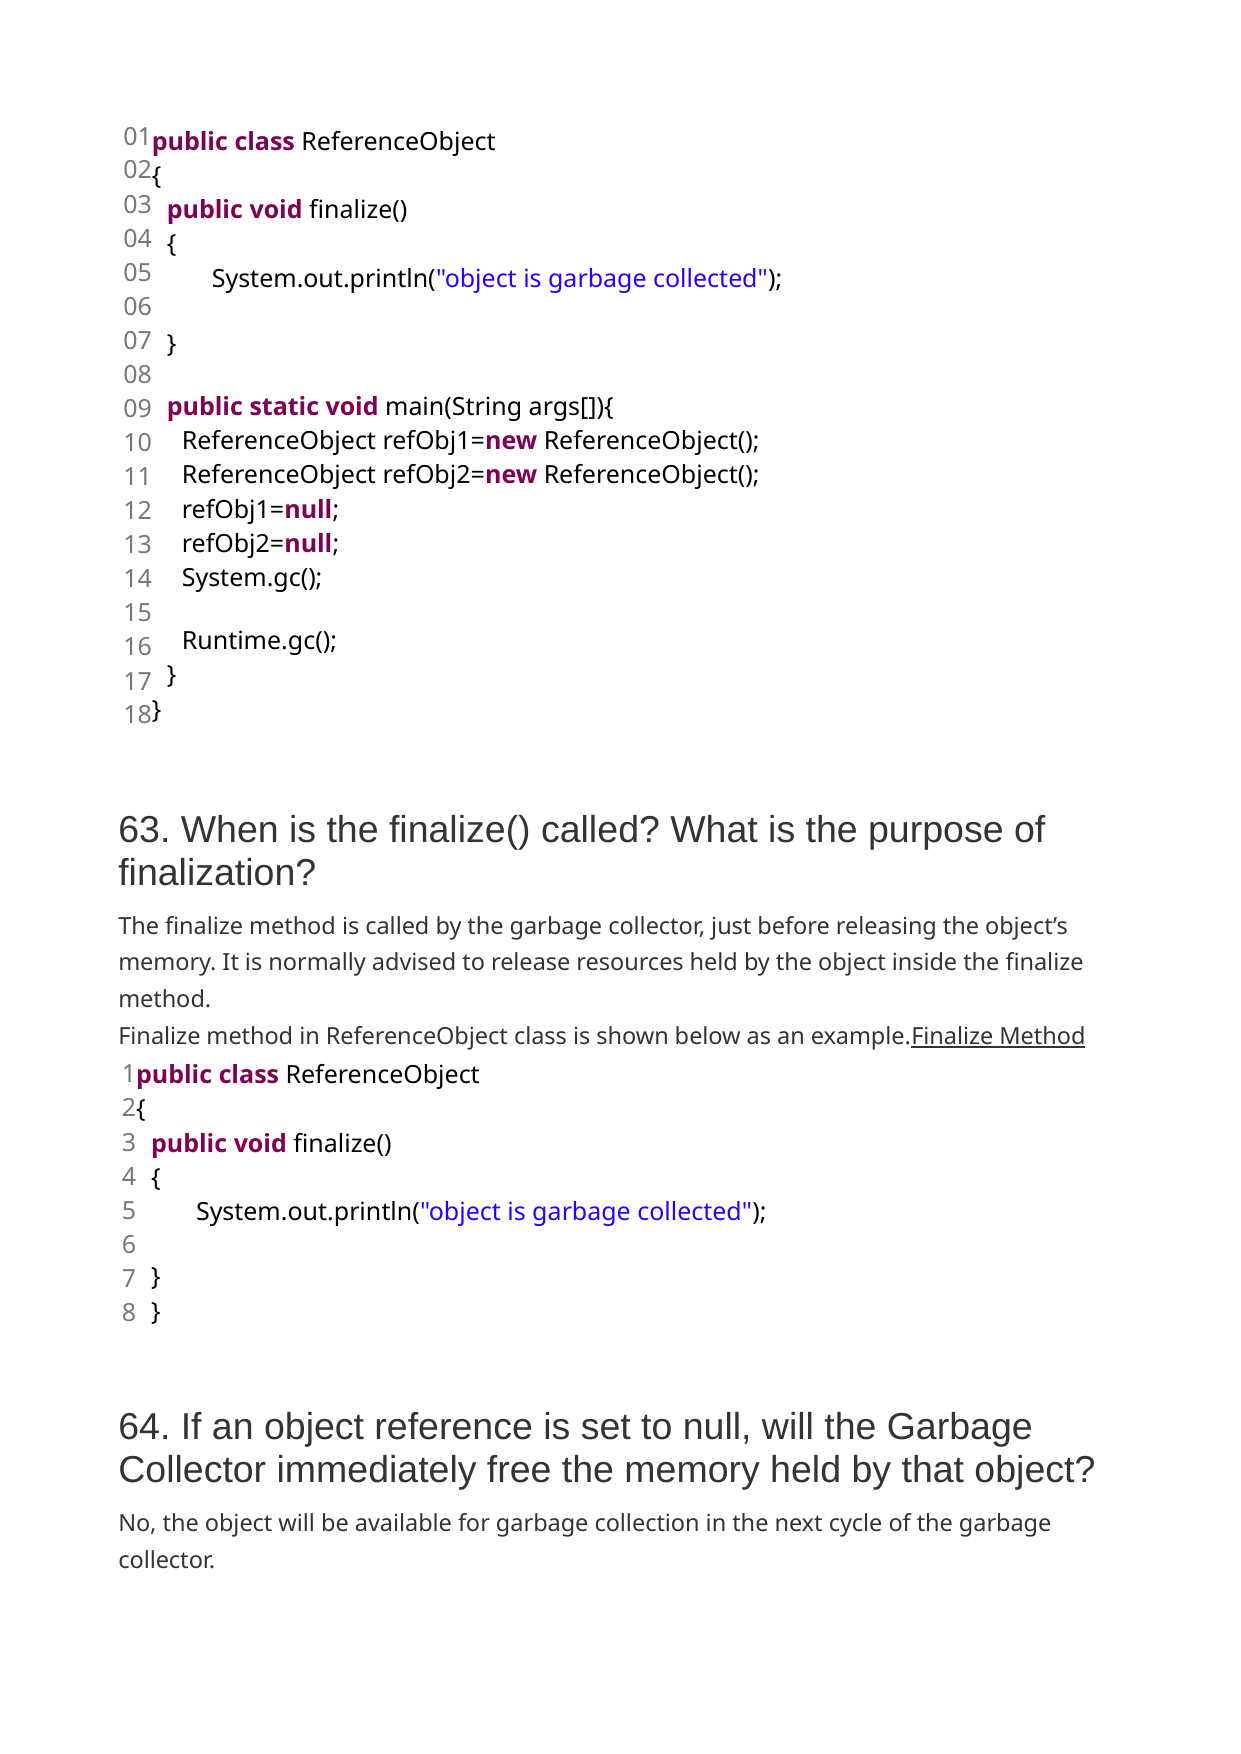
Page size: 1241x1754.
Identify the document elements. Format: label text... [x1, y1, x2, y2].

subtitle 63. When is the finalize() called? What is the purpose of finalization? [118, 807, 1122, 893]
table_header public class ReferenceObject { public void finalize() { System.out.println("object is garbage collected"); } public static void main(String args[]){ ReferenceObject refObj1=new ReferenceObject(); ReferenceObject refObj2=new ReferenceObject(); refObj1=null; refObj2=null; System.gc(); Runtime.gc(); } } [152, 118, 834, 731]
text Finalize method in ReferenceObject class is shown below as an example.Finalize Method [118, 1019, 1122, 1051]
table_header 01 02 03 04 05 06 07 08 09 10 11 12 13 14 15 16 17 18 [118, 118, 152, 731]
subtitle 64. If an object reference is set to null, will the Garbage Collector immediately free the memory held by that object? [118, 1404, 1122, 1491]
table_header 1 2 3 4 5 6 7 8 [118, 1056, 136, 1328]
text No, the object will be available for garbage collection in the next cycle of the garbage collector. [118, 1506, 1122, 1575]
table_header public class ReferenceObject { public void finalize() { System.out.println("object is garbage collected"); } } [136, 1056, 818, 1328]
text The finalize method is called by the garbage collector, just before releasing the object’s memory. It is normally advised to release resources held by the object inside the finalize method. [118, 909, 1122, 1014]
